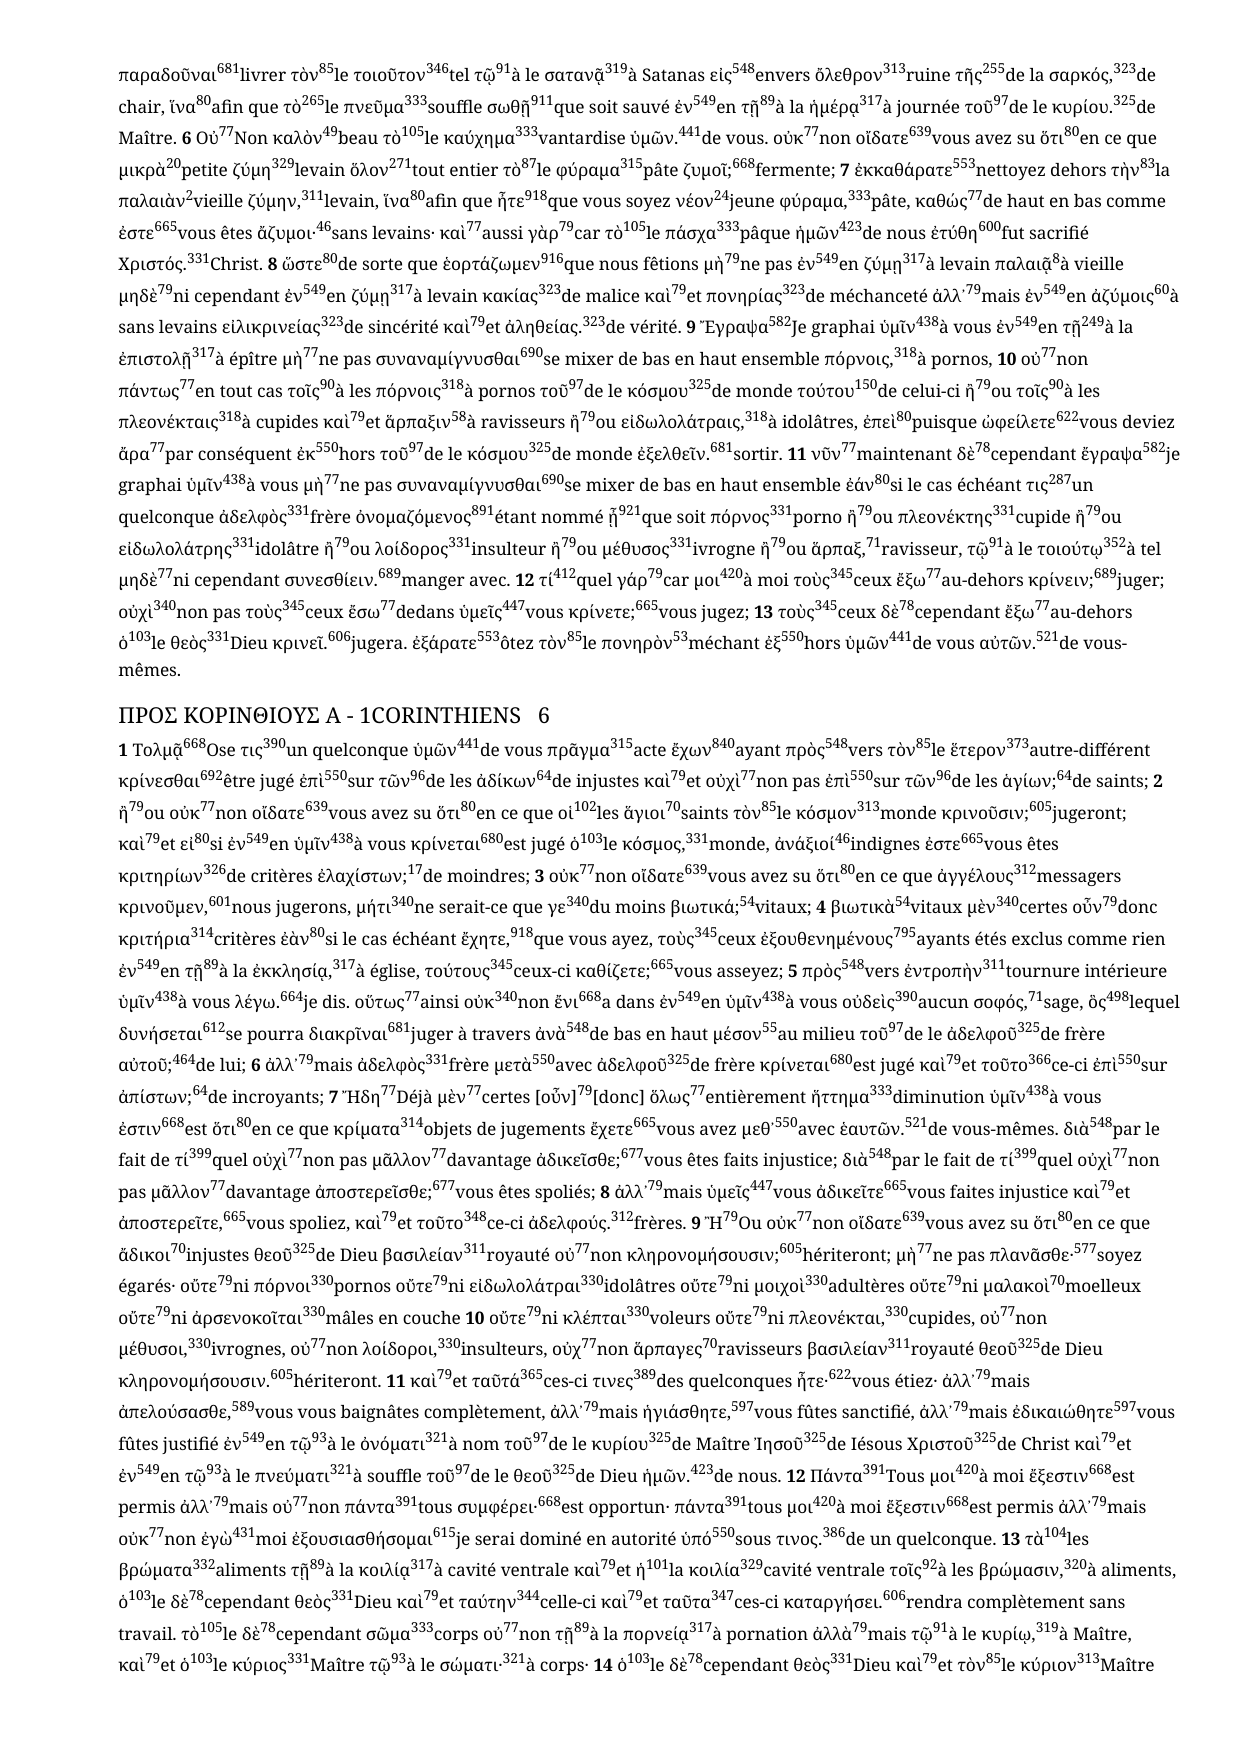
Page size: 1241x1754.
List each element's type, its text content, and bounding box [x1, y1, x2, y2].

text 1 Ὅλως77Entièrement ἀκούεται680est écouté ἐν549en ὑμῖν438à vous πορνεία,329pornation, καὶ79et τοιαύτη154telle πορνεία329pornation ἥτις496laquelle une quelconque οὐδὲ77non cependant ἐν549en τοῖς92à les ἔθνεσιν,320à ethnies, ὥστε80de sorte que γυναῖκά311femme τινα373un quelconque τοῦ257de le πατρὸς325de père ἔχειν.689avoir. 2 καὶ79et ὑμεῖς447vous πεφυσιωμένοι812ayants étés gonflés naturellement ἐστὲ665vous êtes καὶ79et οὐχὶ77non pas μᾶλλον77davantage ἐπενθήσατε,583vous endeuillâtes, ἵνα80afin que ἀρθῇ911que soit levé ἐκ550hors μέσου67de au milieu ὑμῶν441de vous ὁ364celui τὸ87le ἔργον315travail τοῦτο140ce-ci ποιήσας;721ayant fait; 3 ἐγὼ431moi μὲν79certes γάρ,79car, ἀπὼν840étant au loin τῷ93à le σώματι321à corps παρὼν840étant à côté δὲ78cependant τῷ93à le πνεύματι,321à souffle, ἤδη77déjà κέκρικα638j'ai jugé ὡς80comme παρὼν840étant à côté τὸν346celui οὕτως77ainsi τοῦτο348ce-ci κατεργασάμενον·726se ayant mis au travail complètement· 4 ἐν549en τῷ93à le ὀνόματι321à nom τοῦ97de le κυρίου325de Maître [ἡμῶν]423[de nous] Ἰησοῦ325de Iésous Χριστοῦ325de Christ συναχθέντων753de ayants étés menés ensemble ὑμῶν441de vous καὶ79et τοῦ360de ce ἐμοῦ422de mien πνεύματος327de souffle σὺν549avec τῇ89à la δυνάμει317à puissance τοῦ97de le κυρίου325de Maître ἡμῶν423de nous Ἰησοῦ,325de Iésous, 5 παραδοῦναι681livrer τὸν85le τοιοῦτον346tel τῷ91à le σατανᾷ319à Satanas εἰς548envers ὄλεθρον313ruine τῆς255de la σαρκός,323de chair, ἵνα80afin que τὸ265le πνεῦμα333souffle σωθῇ911que soit sauvé ἐν549en τῇ89à la ἡμέρᾳ317à journée τοῦ97de le κυρίου.325de Maître. 6 Οὐ77Non καλὸν49beau τὸ105le καύχημα333vantardise ὑμῶν.441de vous. οὐκ77non οἴδατε639vous avez su ὅτι80en ce que μικρὰ20petite ζύμη329levain ὅλον271tout entier τὸ87le φύραμα315pâte ζυμοῖ;668fermente; 7 ἐκκαθάρατε553nettoyez dehors τὴν83la παλαιὰν2vieille ζύμην,311levain, ἵνα80afin que ἦτε918que vous soyez νέον24jeune φύραμα,333pâte, καθώς77de haut en bas comme ἐστε665vous êtes ἄζυμοι·46sans levains· καὶ77aussi γὰρ79car τὸ105le πάσχα333pâque ἡμῶν423de nous ἐτύθη600fut sacrifié Χριστός.331Christ. 8 ὥστε80de sorte que ἑορτάζωμεν916que nous fêtions μὴ79ne pas ἐν549en ζύμῃ317à levain παλαιᾷ8à vieille μηδὲ79ni cependant ἐν549en ζύμῃ317à levain κακίας323de malice καὶ79et πονηρίας323de méchanceté ἀλλ᾽79mais ἐν549en ἀζύμοις60à sans levains εἰλικρινείας323de sincérité καὶ79et ἀληθείας.323de vérité. 9 Ἔγραψα582Je graphai ὑμῖν438à vous ἐν549en τῇ249à la ἐπιστολῇ317à épître μὴ77ne pas συναναμίγνυσθαι690se mixer de bas en haut ensemble πόρνοις,318à pornos, 10 οὐ77non πάντως77en tout cas τοῖς90à les πόρνοις318à pornos τοῦ97de le κόσμου325de monde τούτου150de celui-ci ἢ79ou τοῖς90à les πλεονέκταις318à cupides καὶ79et ἅρπαξιν58à ravisseurs ἢ79ou εἰδωλολάτραις,318à idolâtres, ἐπεὶ80puisque ὠφείλετε622vous deviez ἄρα77par conséquent ἐκ550hors τοῦ97de le κόσμου325de monde ἐξελθεῖν.681sortir. 11 νῦν77maintenant δὲ78cependant ἔγραψα582je graphai ὑμῖν438à vous μὴ77ne pas συναναμίγνυσθαι690se mixer de bas en haut ensemble ἐάν80si le cas échéant τις287un quelconque ἀδελφὸς331frère ὀνομαζόμενος891étant nommé ᾖ921que soit πόρνος331porno ἢ79ou πλεονέκτης331cupide ἢ79ou εἰδωλολάτρης331idolâtre ἢ79ou λοίδορος331insulteur ἢ79ou μέθυσος331ivrogne ἢ79ou ἅρπαξ,71ravisseur, τῷ91à le τοιούτῳ352à tel μηδὲ77ni cependant συνεσθίειν.689manger avec. 12 τί412quel γάρ79car μοι420à moi τοὺς345ceux ἔξω77au-dehors κρίνειν;689juger; οὐχὶ340non pas τοὺς345ceux ἔσω77dedans ὑμεῖς447vous κρίνετε;665vous jugez; 13 τοὺς345ceux δὲ78cependant ἔξω77au-dehors ὁ103le θεὸς331Dieu κρινεῖ.606jugera. ἐξάρατε553ôtez τὸν85le πονηρὸν53méchant ἐξ550hors ὑμῶν441de vous αὐτῶν.521de vous-mêmes. [118, 59, 1181, 682]
text ΠΡΟΣ ΚΟΡΙΝΘΙΟΥΣ Α - 1CORINTHIENS 6 [118, 699, 1181, 729]
text 1 Τολμᾷ668Ose τις390un quelconque ὑμῶν441de vous πρᾶγμα315acte ἔχων840ayant πρὸς548vers τὸν85le ἕτερον373autre-différent κρίνεσθαι692être jugé ἐπὶ550sur τῶν96de les ἀδίκων64de injustes καὶ79et οὐχὶ77non pas ἐπὶ550sur τῶν96de les ἁγίων;64de saints; 2 ἢ79ou οὐκ77non οἴδατε639vous avez su ὅτι80en ce que οἱ102les ἅγιοι70saints τὸν85le κόσμον313monde κρινοῦσιν;605jugeront; καὶ79et εἰ80si ἐν549en ὑμῖν438à vous κρίνεται680est jugé ὁ103le κόσμος,331monde, ἀνάξιοί46indignes ἐστε665vous êtes κριτηρίων326de critères ἐλαχίστων;17de moindres; 3 οὐκ77non οἴδατε639vous avez su ὅτι80en ce que ἀγγέλους312messagers κρινοῦμεν,601nous jugerons, μήτι340ne serait-ce que γε340du moins βιωτικά;54vitaux; 4 βιωτικὰ54vitaux μὲν340certes οὖν79donc κριτήρια314critères ἐὰν80si le cas échéant ἔχητε,918que vous ayez, τοὺς345ceux ἐξουθενημένους795ayants étés exclus comme rien ἐν549en τῇ89à la ἐκκλησίᾳ,317à église, τούτους345ceux-ci καθίζετε;665vous asseyez; 5 πρὸς548vers ἐντροπὴν311tournure intérieure ὑμῖν438à vous λέγω.664je dis. οὕτως77ainsi οὐκ340non ἔνι668a dans ἐν549en ὑμῖν438à vous οὐδεὶς390aucun σοφός,71sage, ὃς498lequel δυνήσεται612se pourra διακρῖναι681juger à travers ἀνὰ548de bas en haut μέσον55au milieu τοῦ97de le ἀδελφοῦ325de frère αὐτοῦ;464de lui; 6 ἀλλ᾽79mais ἀδελφὸς331frère μετὰ550avec ἀδελφοῦ325de frère κρίνεται680est jugé καὶ79et τοῦτο366ce-ci ἐπὶ550sur ἀπίστων;64de incroyants; 7 Ἤδη77Déjà μὲν77certes [οὖν]79[donc] ὅλως77entièrement ἥττημα333diminution ὑμῖν438à vous ἐστιν668est ὅτι80en ce que κρίματα314objets de jugements ἔχετε665vous avez μεθ᾽550avec ἑαυτῶν.521de vous-mêmes. διὰ548par le fait de τί399quel οὐχὶ77non pas μᾶλλον77davantage ἀδικεῖσθε;677vous êtes faits injustice; διὰ548par le fait de τί399quel οὐχὶ77non pas μᾶλλον77davantage ἀποστερεῖσθε;677vous êtes spoliés; 8 ἀλλ᾽79mais ὑμεῖς447vous ἀδικεῖτε665vous faites injustice καὶ79et ἀποστερεῖτε,665vous spoliez, καὶ79et τοῦτο348ce-ci ἀδελφούς.312frères. 9 Ἢ79Ou οὐκ77non οἴδατε639vous avez su ὅτι80en ce que ἄδικοι70injustes θεοῦ325de Dieu βασιλείαν311royauté οὐ77non κληρονομήσουσιν;605hériteront; μὴ77ne pas πλανᾶσθε·577soyez égarés· οὔτε79ni πόρνοι330pornos οὔτε79ni εἰδωλολάτραι330idolâtres οὔτε79ni μοιχοὶ330adultères οὔτε79ni μαλακοὶ70moelleux οὔτε79ni ἀρσενοκοῖται330mâles en couche 10 οὔτε79ni κλέπται330voleurs οὔτε79ni πλεονέκται,330cupides, οὐ77non μέθυσοι,330ivrognes, οὐ77non λοίδοροι,330insulteurs, οὐχ77non ἅρπαγες70ravisseurs βασιλείαν311royauté θεοῦ325de Dieu κληρονομήσουσιν.605hériteront. 11 καὶ79et ταῦτά365ces-ci τινες389des quelconques ἦτε·622vous étiez· ἀλλ᾽79mais ἀπελούσασθε,589vous vous baignâtes complètement, ἀλλ᾽79mais ἡγιάσθητε,597vous fûtes sanctifié, ἀλλ᾽79mais ἐδικαιώθητε597vous fûtes justifié ἐν549en τῷ93à le ὀνόματι321à nom τοῦ97de le κυρίου325de Maître Ἰησοῦ325de Iésous Χριστοῦ325de Christ καὶ79et ἐν549en τῷ93à le πνεύματι321à souffle τοῦ97de le θεοῦ325de Dieu ἡμῶν.423de nous. 12 Πάντα391Tous μοι420à moi ἔξεστιν668est permis ἀλλ᾽79mais οὐ77non πάντα391tous συμφέρει·668est opportun· πάντα391tous μοι420à moi ἔξεστιν668est permis ἀλλ᾽79mais οὐκ77non ἐγὼ431moi ἐξουσιασθήσομαι615je serai dominé en autorité ὑπό550sous τινος.386de un quelconque. 13 τὰ104les βρώματα332aliments τῇ89à la κοιλίᾳ317à cavité ventrale καὶ79et ἡ101la κοιλία329cavité ventrale τοῖς92à les βρώμασιν,320à aliments, ὁ103le δὲ78cependant θεὸς331Dieu καὶ79et ταύτην344celle-ci καὶ79et ταῦτα347ces-ci καταργήσει.606rendra complètement sans travail. τὸ105le δὲ78cependant σῶμα333corps οὐ77non τῇ89à la πορνείᾳ317à pornation ἀλλὰ79mais τῷ91à le κυρίῳ,319à Maître, καὶ79et ὁ103le κύριος331Maître τῷ93à le σώματι·321à corps· 14 ὁ103le δὲ78cependant θεὸς331Dieu καὶ79et τὸν85le κύριον313Maître ἤγειρεν586éveilla καὶ79et ἡμᾶς416nous ἐξεγερεῖ606éveillera dehors διὰ550par τῆς95de la δυνάμεως323de puissance αὐτοῦ.464de lui. 15 οὐκ77non οἴδατε639vous avez su ὅτι80en ce que τὰ104les σώματα332corps ὑμῶν441de vous μέλη332membres Χριστοῦ325de Christ ἐστιν;668est; ἄρας721ayant levé οὖν79donc τὰ86les μέλη314membres τοῦ97de le Χριστοῦ325de Christ ποιήσω895que je fasse πόρνης323de pornée μέλη;314membres; μὴ77ne pas γένοιτο.696que se devienne. 16 [ἢ]79[ou] οὐκ77non οἴδατε639vous avez su ὅτι80en ce que ὁ364celui κολλώμενος891étant collé τῇ89à la πόρνῃ317à pornée ἓν199un σῶμά333corps ἐστιν;668est; ἔσονται611se seront γάρ,79car, φησίν,668déclare, οἱ102les δύο70deux εἰς548envers σάρκα311chair μίαν.177une. 17 ὁ364celui δὲ78cependant κολλώμενος891étant collé τῷ91à le κυρίῳ319à Maître ἓν199un πνεῦμά333souffle ἐστιν.668est. 18 Φεύγετε569Fuyez τὴν83la πορνείαν.311pornation. πᾶν289tout ἁμάρτημα333fautement ὃ482lequel ἐὰν340si le cas échéant ποιήσῃ899que fasse ἄνθρωπος331être humain ἐκτὸς552extérieurement τοῦ99de le σώματός327de corps ἐστιν·668est· ὁ364celui δὲ78cependant πορνεύων840pornant εἰς548envers τὸ247le ἴδιον117en propre σῶμα315corps ἁμαρτάνει.668faute. 19 ἢ79ou οὐκ77non οἴδατε639vous avez su ὅτι80en ce que τὸ105le σῶμα333corps ὑμῶν441de vous ναὸς331temple τοῦ99de le ἐν549en ὑμῖν438à vous ἁγίου18de saint πνεύματός327de souffle ἐστιν668est οὗ494de lequel ἔχετε665vous avez ἀπὸ550au loin θεοῦ,325de Dieu, καὶ79et οὐκ77non ἐστὲ665vous êtes ἑαυτῶν;521de vous-mêmes; 20 ἠγοράσθητε597vous fûtes acheté à l'agora γὰρ79car τιμῆς·323de valeur· δοξάσατε553glorifiez δὴ340évidemment τὸν85le θεὸν313Dieu ἐν549en τῷ93à le σώματι321à corps ὑμῶν.441de vous. [118, 734, 1181, 1677]
